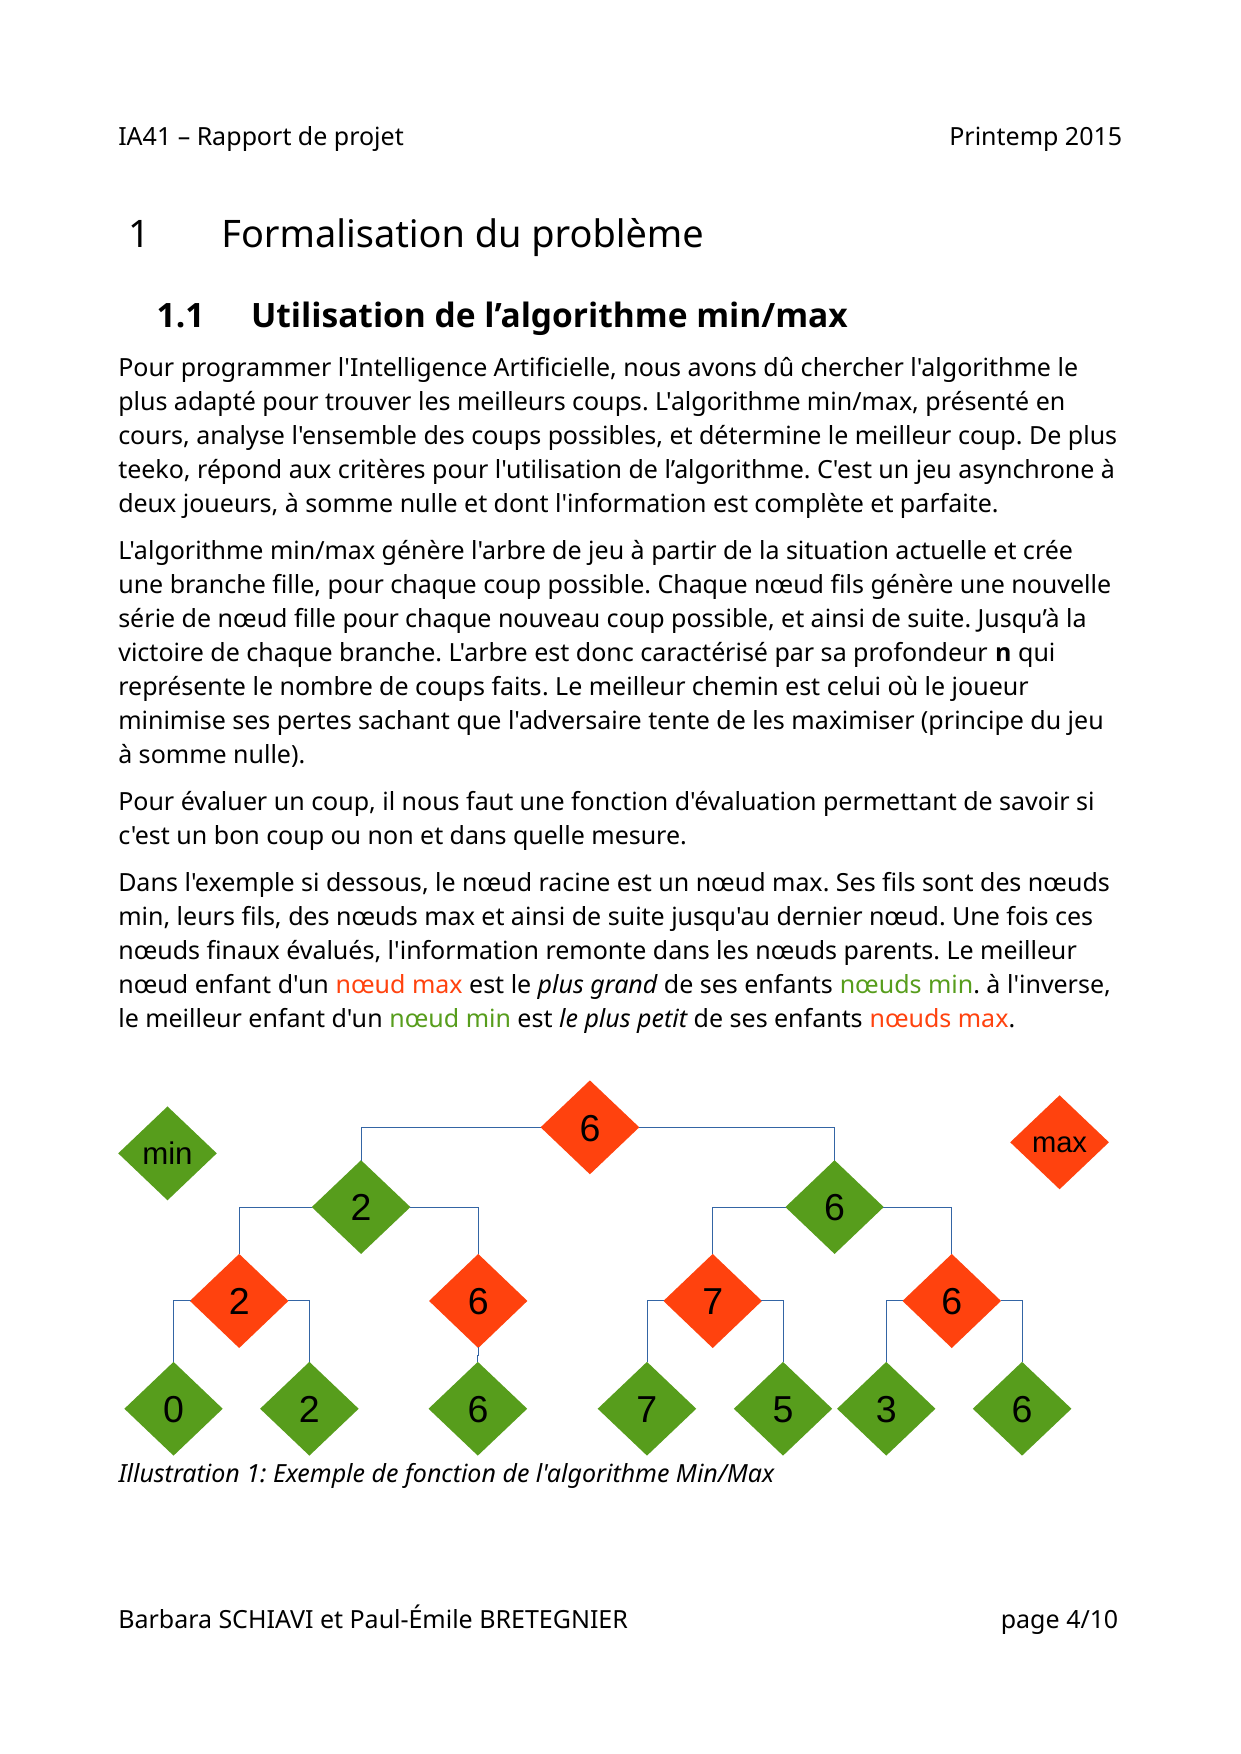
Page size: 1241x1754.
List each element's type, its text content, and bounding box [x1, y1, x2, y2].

text Dans l'exemple si dessous, le nœud racine est un nœud max. Ses fils sont des nœuds min, leurs fils, des nœuds max et ainsi de suite jusqu'au dernier nœud. Une fois ces nœuds finaux évalués, l'information remonte dans les nœuds parents. Le meilleur nœud enfant d'un nœud max est le plus grand de ses enfants nœuds min. à l'inverse, le meilleur enfant d'un nœud min est le plus petit de ses enfants nœuds max. [118, 864, 1122, 1034]
text Pour évaluer un coup, il nous faut une fonction d'évaluation permettant de savoir si c'est un bon coup ou non et dans quelle mesure. [118, 784, 1122, 852]
subtitle Formalisation du problème [118, 207, 1122, 258]
text Pour programmer l'Intelligence Artificielle, nous avons dû chercher l'algorithme le plus adapté pour trouver les meilleurs coups. L'algorithme min/max, présenté en cours, analyse l'ensemble des coups possibles, et détermine le meilleur coup. De plus teeko, répond aux critères pour l'utilisation de l’algorithme. C'est un jeu asynchrone à deux joueurs, à somme nulle et dont l'information est complète et parfaite. [118, 350, 1122, 520]
text Illustration 1: Exemple de fonction de l'algorithme Min/Max [118, 1097, 1109, 1490]
subtitle Utilisation de l’algorithme min/max [148, 292, 1122, 337]
text L'algorithme min/max génère l'arbre de jeu à partir de la situation actuelle et crée une branche fille, pour chaque coup possible. Chaque nœud fils génère une nouvelle série de nœud fille pour chaque nouveau coup possible, et ainsi de suite. Jusqu’à la victoire de chaque branche. L'arbre est donc caractérisé par sa profondeur n qui représente le nombre de coups faits. Le meilleur chemin est celui où le joueur minimise ses pertes sachant que l'adversaire tente de les maximiser (principe du jeu à somme nulle). [118, 533, 1122, 771]
